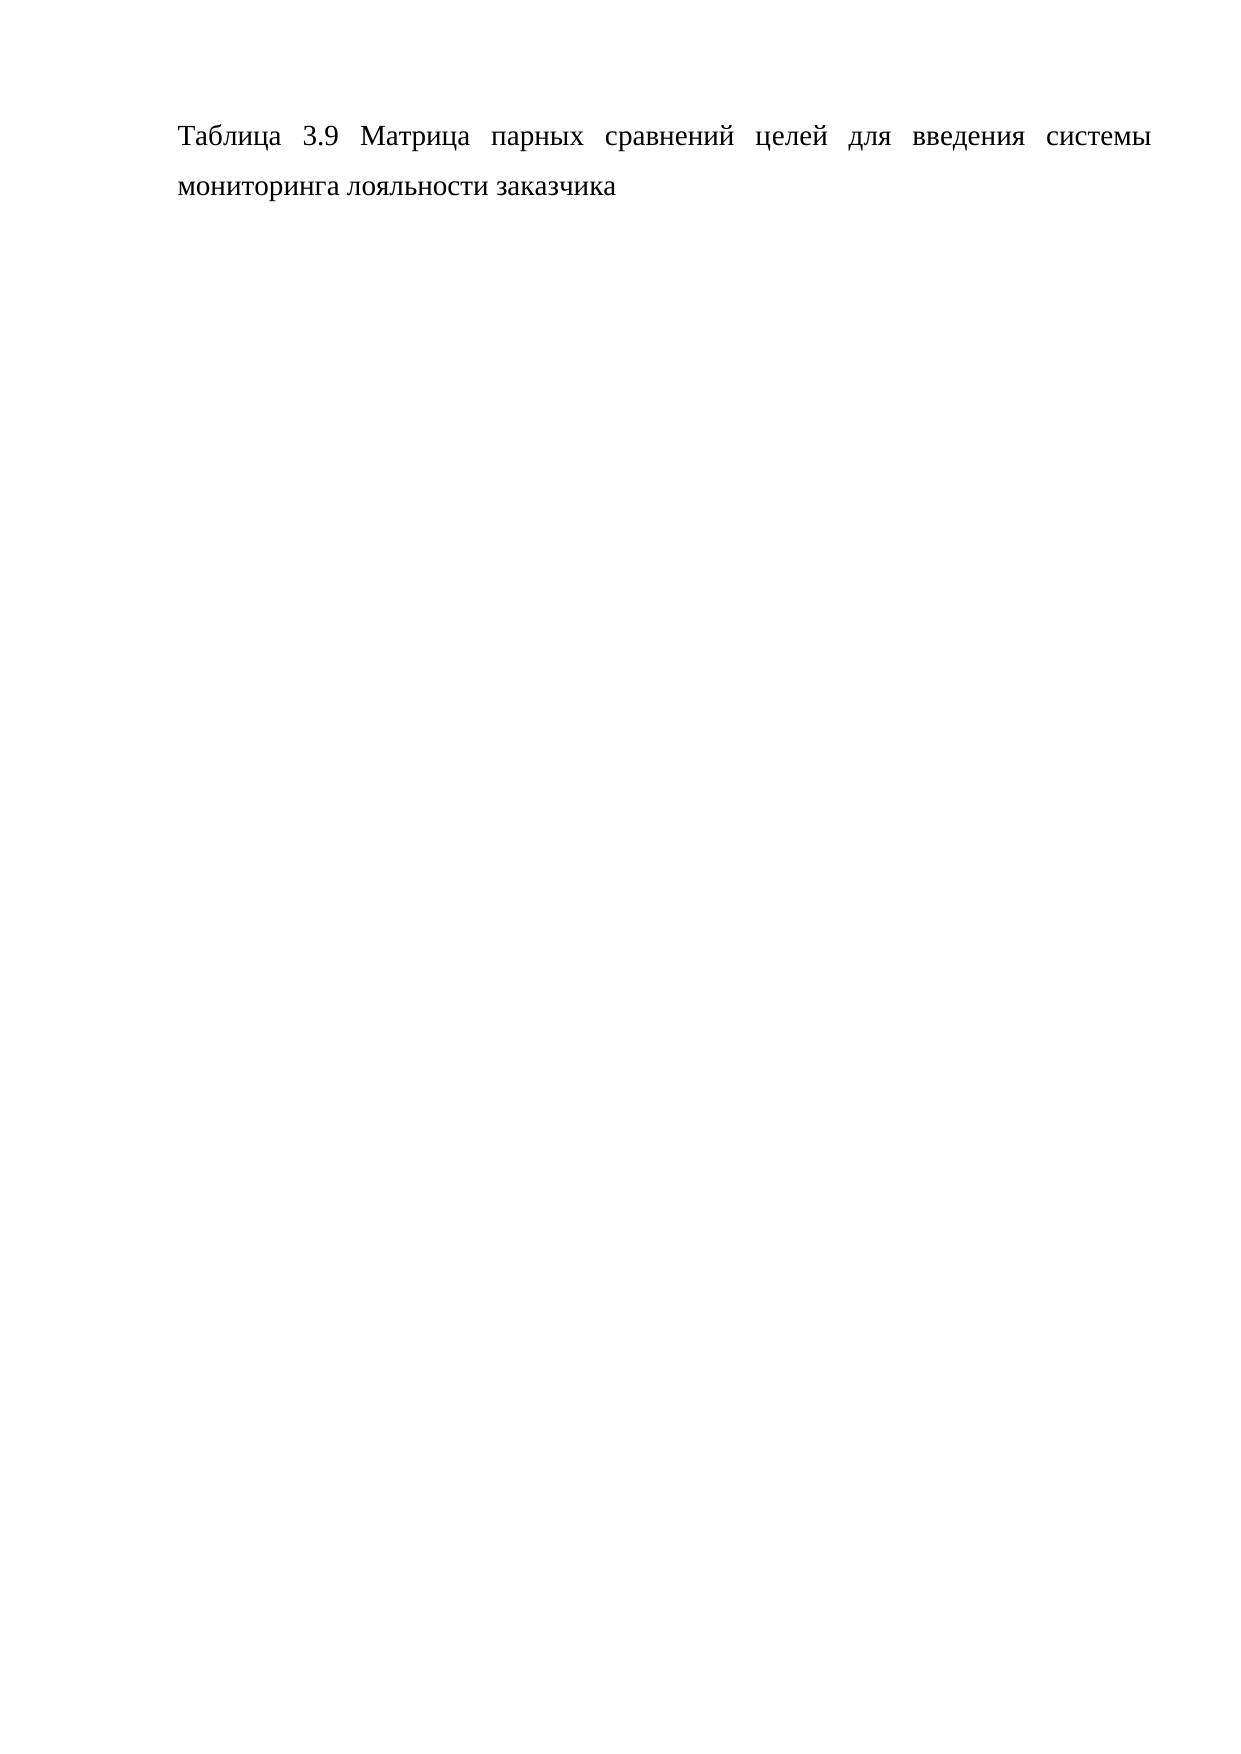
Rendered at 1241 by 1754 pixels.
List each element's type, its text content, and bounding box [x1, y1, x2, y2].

text Таблица 3.9 Матрица парных сравнений целей для введения системы мониторинга лояльности заказчика [177, 118, 1152, 202]
